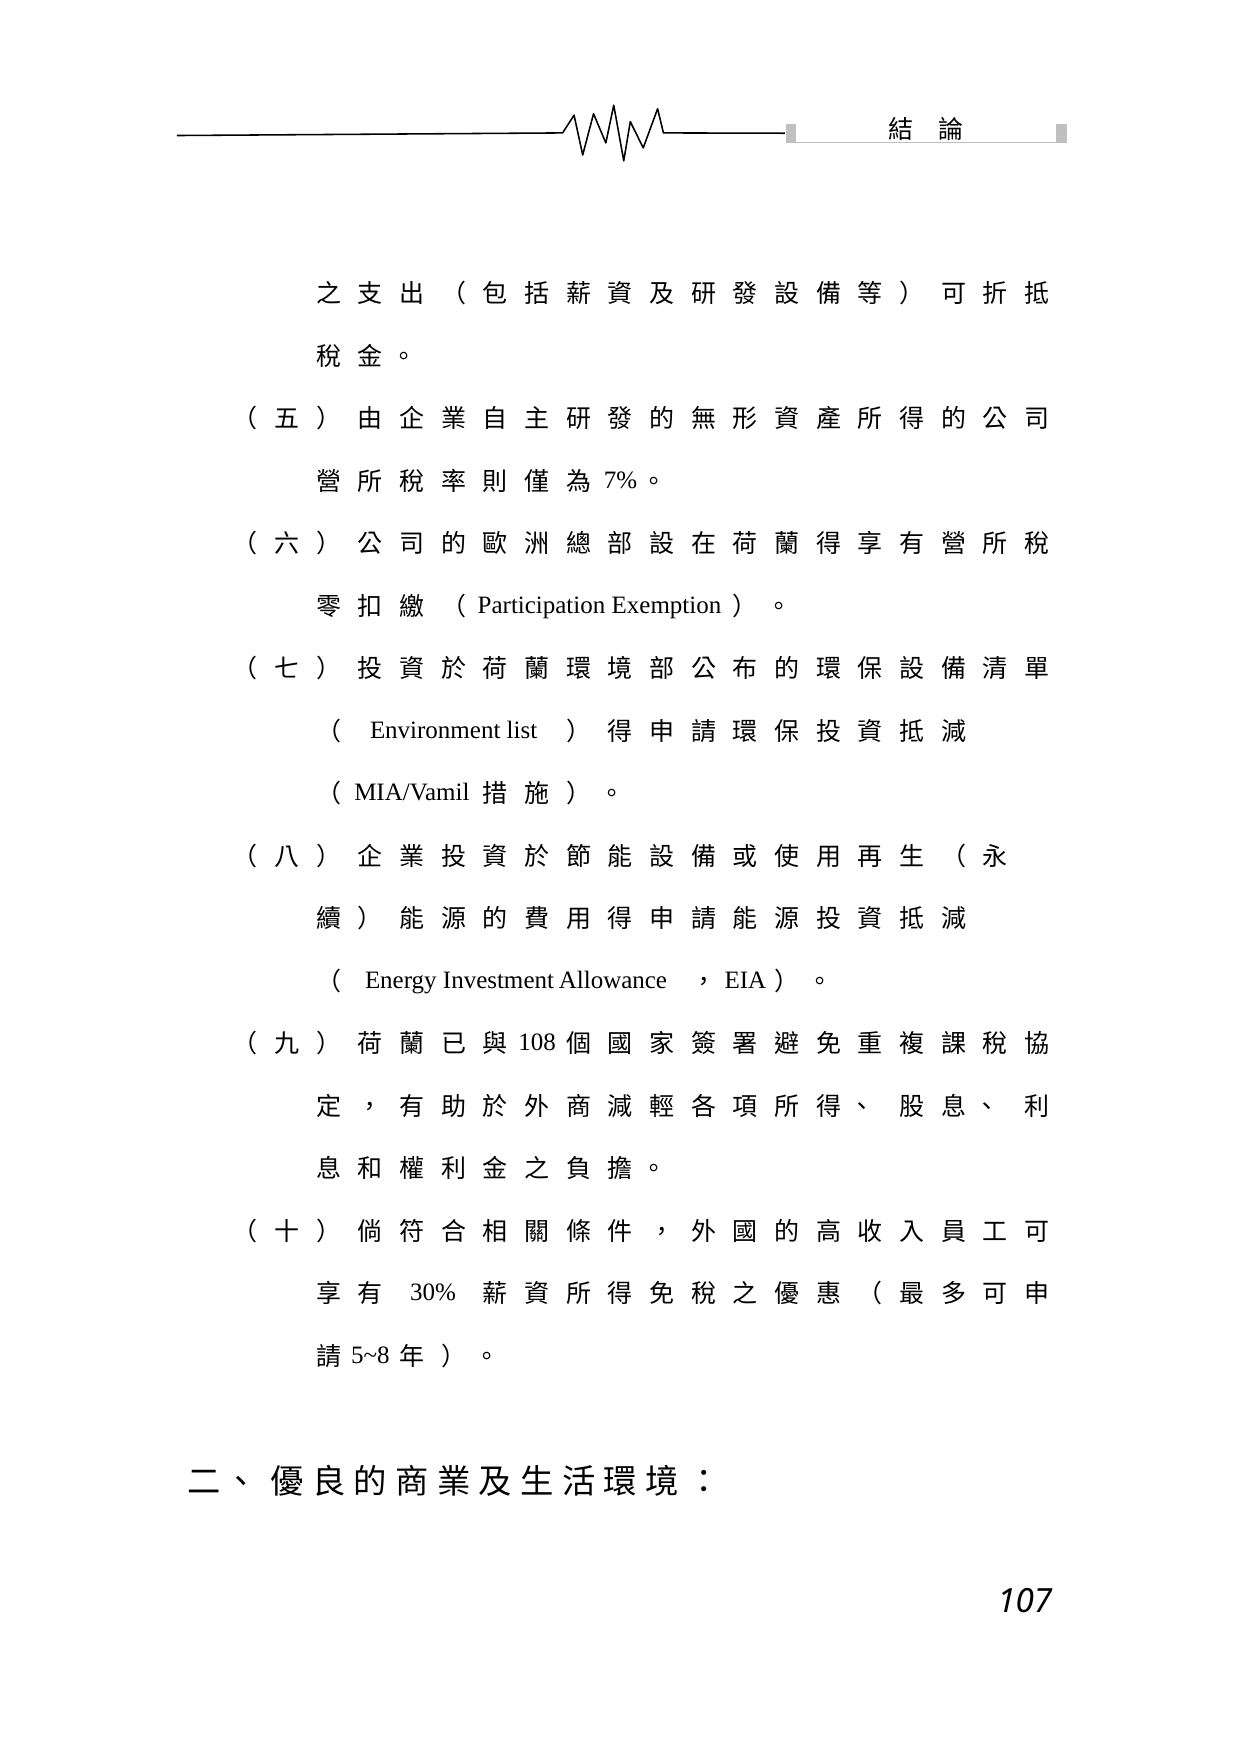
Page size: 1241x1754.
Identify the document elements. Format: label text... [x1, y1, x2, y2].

text （八）企業投資於節能設備或使用再生（永續）能源的費用得申請能源投資抵減（Energy Investment Allowance，EIA）。 [207, 813, 1058, 1000]
text （五）由企業自主研發的無形資產所得的公司營所稅率則僅為7%。 [207, 375, 1058, 500]
text （六）公司的歐洲總部設在荷蘭得享有營所稅零扣繳（Participation Exemption）。 [207, 500, 1058, 625]
text 之支出（包括薪資及研發設備等）可折抵稅金。 [207, 250, 1058, 375]
text （七）投資於荷蘭環境部公布的環保設備清單（Environment list）得申請環保投資抵減（MIA/Vamil措施）。 [207, 625, 1058, 813]
text （十）倘符合相關條件，外國的高收入員工可享有30%薪資所得免稅之優惠（最多可申請5~8年）。 [207, 1188, 1058, 1375]
text 二、優良的商業及生活環境： [183, 1438, 1058, 1500]
text （九）荷蘭已與108個國家簽署避免重複課稅協定，有助於外商減輕各項所得、股息、利息和權利金之負擔。 [207, 1000, 1058, 1188]
